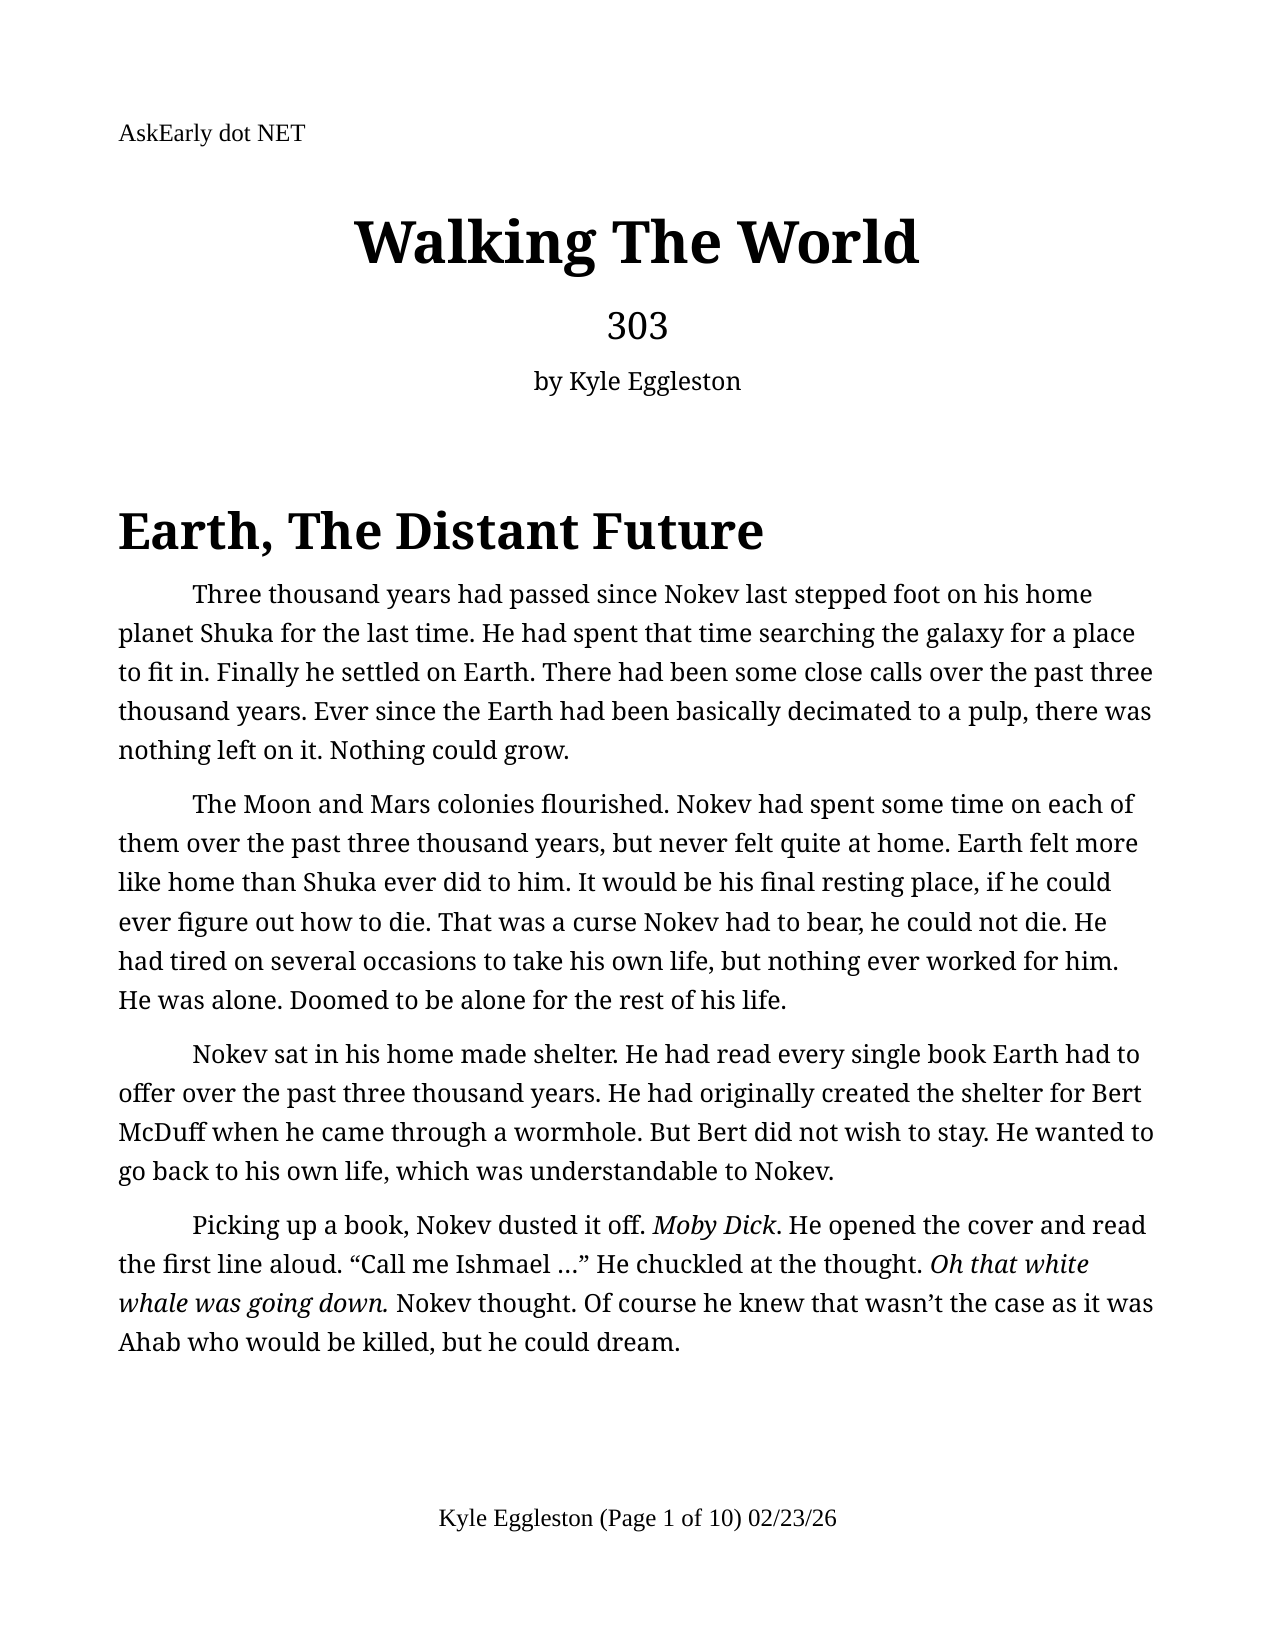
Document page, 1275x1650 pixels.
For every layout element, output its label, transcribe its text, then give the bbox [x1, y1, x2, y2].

text by Kyle Eggleston [118, 363, 1157, 397]
title Walking The World [118, 201, 1157, 281]
text Three thousand years had passed since Nokev last stepped foot on his home planet Shuka for the last time. He had spent that time searching the galaxy for a place to fit in. Finally he settled on Earth. There had been some close calls over the past three thousand years. Ever since the Earth had been basically decimated to a pulp, there was nothing left on it. Nothing could grow. [118, 576, 1157, 767]
text The Moon and Mars colonies flourished. Nokev had spent some time on each of them over the past three thousand years, but never felt quite at home. Earth felt more like home than Shuka ever did to him. It would be his final resting place, if he could ever figure out how to die. That was a curse Nokev had to bear, he could not die. He had tired on several occasions to take his own life, but nothing ever worked for him. He was alone. Doomed to be alone for the rest of his life. [118, 787, 1157, 1017]
subtitle Earth, The Distant Future [118, 496, 1157, 564]
subtitle 303 [118, 299, 1157, 351]
text Nokev sat in his home made shelter. He had read every single book Earth had to offer over the past three thousand years. He had originally created the shelter for Bert McDuff when he came through a wormhole. But Bert did not wish to stay. He wanted to go back to his own life, which was understandable to Nokev. [118, 1036, 1157, 1188]
text Picking up a book, Nokev dusted it off. Moby Dick. He opened the cover and read the first line aloud. “Call me Ishmael …” He chuckled at the thought. Oh that white whale was going down. Nokev thought. Of course he knew that wasn’t the case as it was Ahab who would be killed, but he could dream. [118, 1207, 1157, 1359]
